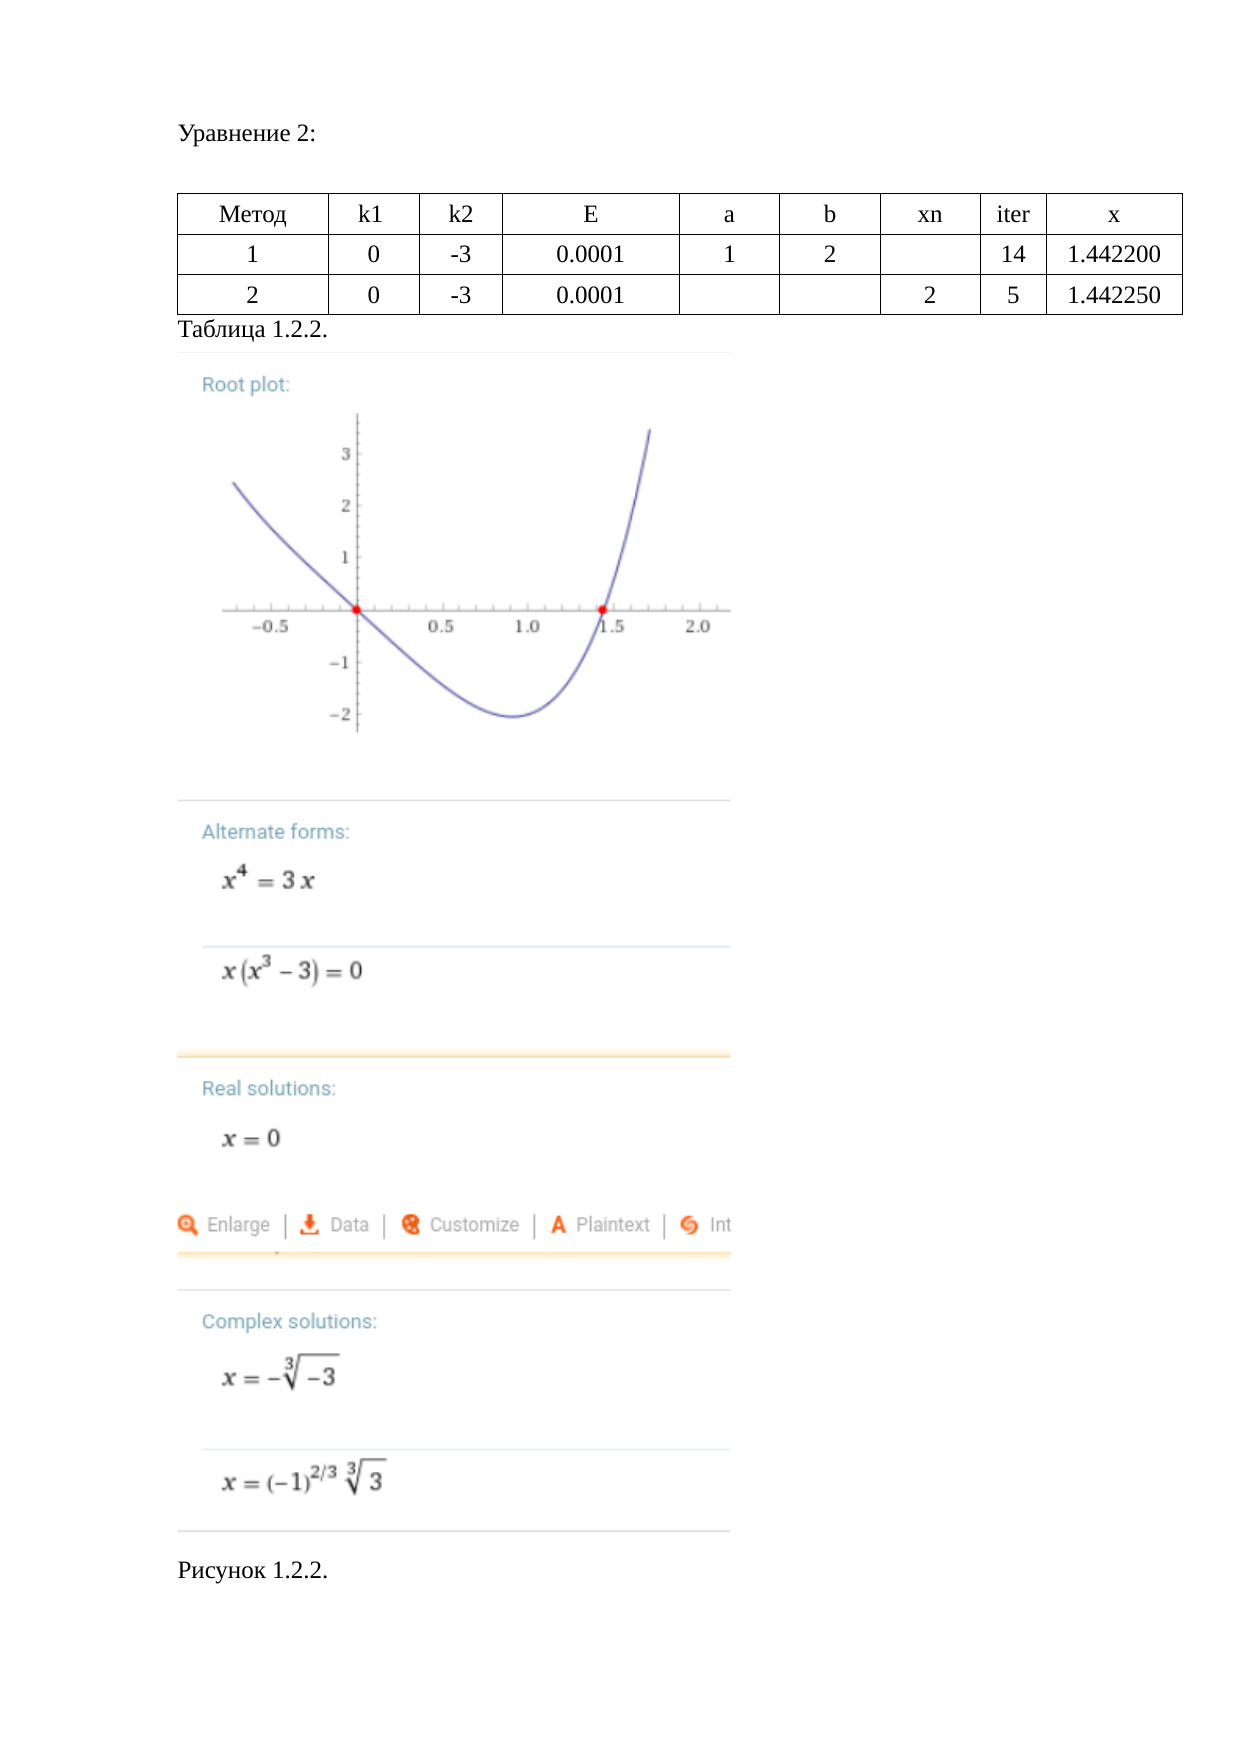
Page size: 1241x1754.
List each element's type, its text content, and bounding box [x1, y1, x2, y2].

table_cell 5 [981, 275, 1046, 314]
table_cell [680, 275, 779, 314]
table_header xn [881, 194, 980, 234]
table_header a [680, 194, 779, 234]
table_cell -3 [420, 275, 502, 314]
table_cell 1 [680, 235, 779, 274]
text Таблица 1.2.2. [177, 315, 1181, 343]
table_header b [780, 194, 880, 234]
table_cell [881, 235, 980, 274]
table_cell -3 [420, 235, 502, 274]
table_cell 2 [178, 275, 328, 314]
table_cell 2 [881, 275, 980, 314]
table_cell 0.0001 [503, 235, 679, 274]
table_cell 1.442200 [1047, 235, 1182, 274]
table_header k1 [329, 194, 419, 234]
table_cell [780, 275, 880, 314]
table_cell 1 [178, 235, 328, 274]
table_cell 0 [329, 275, 419, 314]
table_cell 0.0001 [503, 275, 679, 314]
text Рисунок 1.2.2. [177, 1555, 1181, 1584]
table_cell 2 [780, 235, 880, 274]
picture [177, 352, 731, 1532]
table_header E [503, 194, 679, 234]
table_header iter [981, 194, 1046, 234]
table_cell 0 [329, 235, 419, 274]
table_cell 1.442250 [1047, 275, 1182, 314]
text Уравнение 2: [177, 118, 1181, 147]
table_header k2 [420, 194, 502, 234]
table_header Метод [178, 194, 328, 234]
table_header x [1047, 194, 1182, 234]
table_cell 14 [981, 235, 1046, 274]
